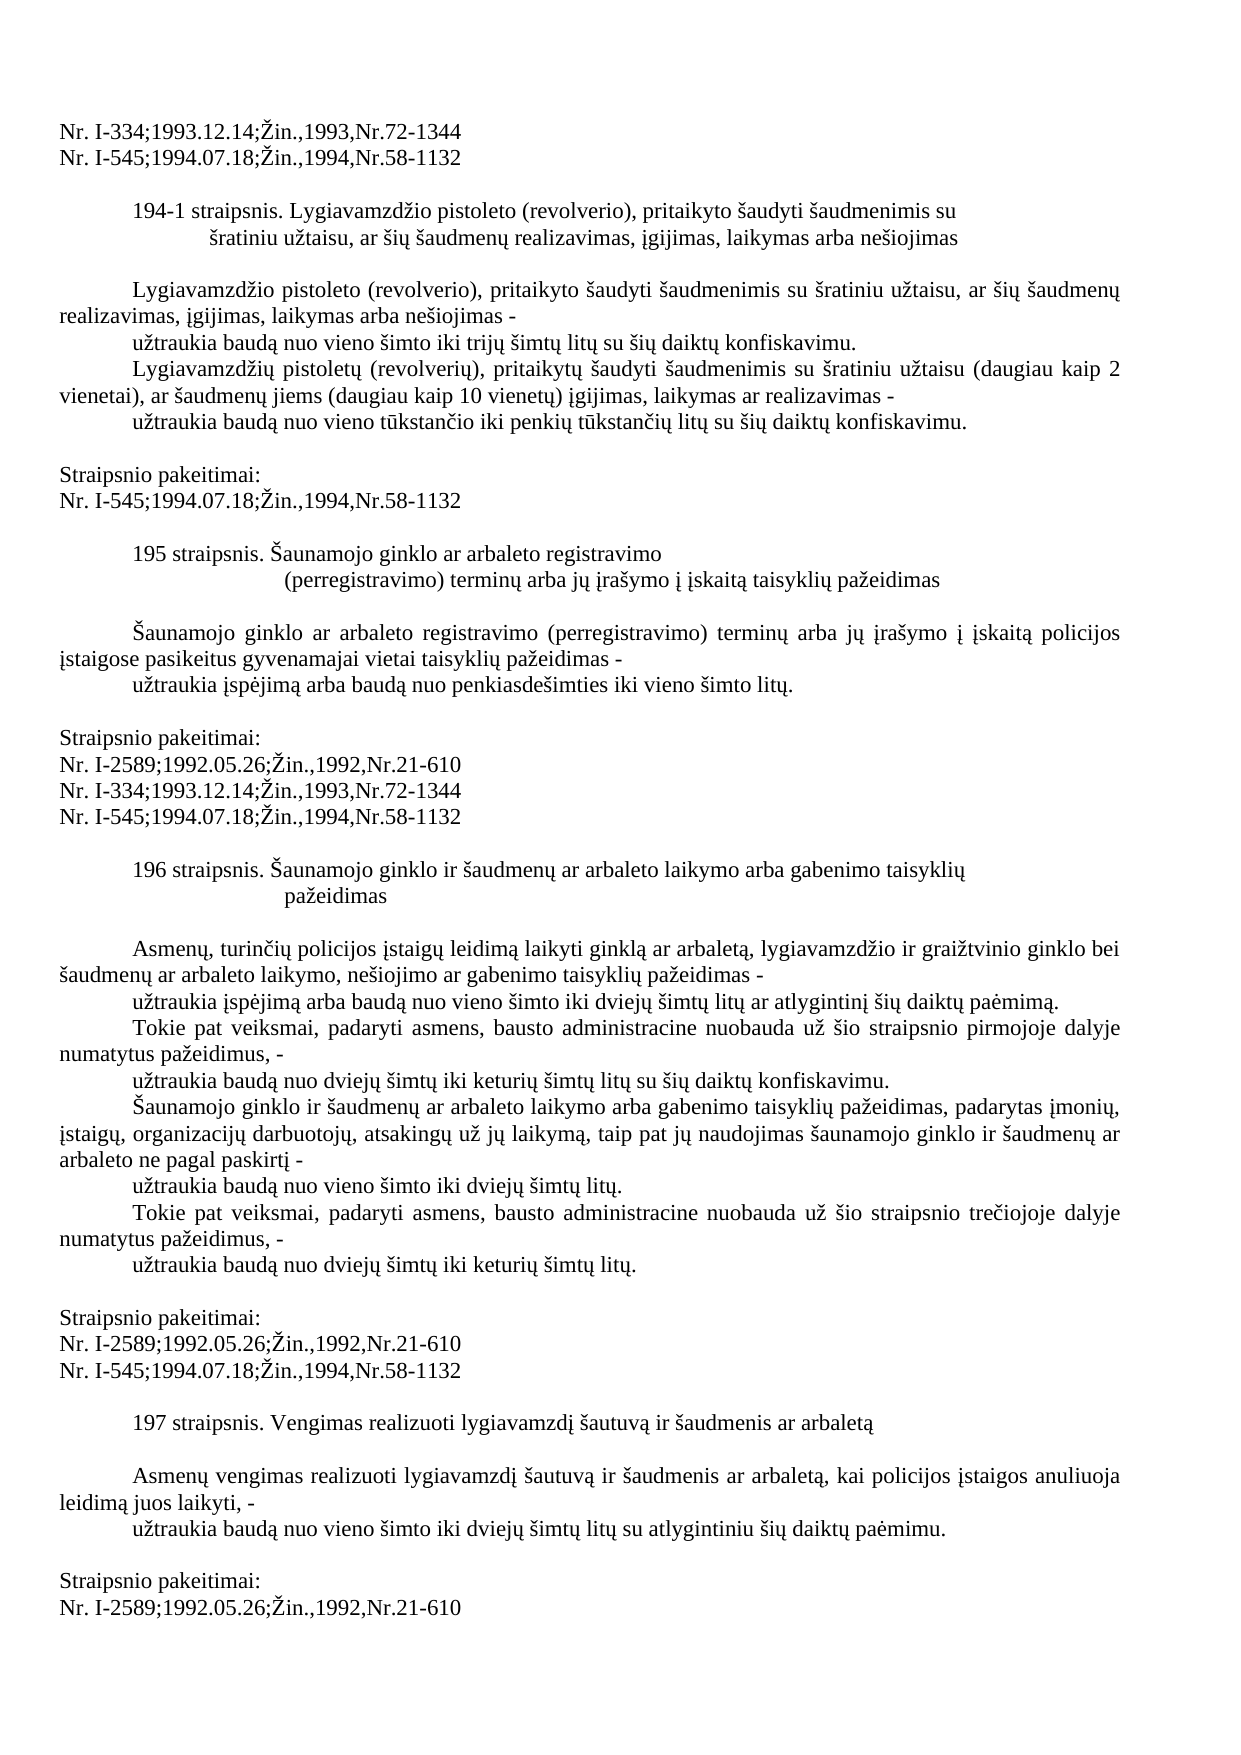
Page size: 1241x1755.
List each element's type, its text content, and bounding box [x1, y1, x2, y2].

text užtraukia baudą nuo vieno šimto iki dviejų šimtų litų. [59, 1172, 1122, 1199]
text Tokie pat veiksmai, padaryti asmens, bausto administracine nuobauda už šio straipsnio pirmojoje dalyje numatytus pažeidimus, - [59, 1014, 1122, 1067]
text Straipsnio pakeitimai: [59, 461, 1122, 487]
text (perregistravimo) terminų arba jų įrašymo į įskaitą taisyklių pažeidimas [59, 566, 1122, 592]
text Asmenų vengimas realizuoti lygiavamzdį šautuvą ir šaudmenis ar arbaletą, kai policijos įstaigos anuliuoja leidimą juos laikyti, - [59, 1462, 1122, 1515]
text Šaunamojo ginklo ir šaudmenų ar arbaleto laikymo arba gabenimo taisyklių pažeidimas, padarytas įmonių, įstaigų, organizacijų darbuotojų, atsakingų už jų laikymą, taip pat jų naudojimas šaunamojo ginklo ir šaudmenų ar arbaleto ne pagal paskirtį - [59, 1093, 1122, 1172]
text užtraukia baudą nuo vieno tūkstančio iki penkių tūkstančių litų su šių daiktų konfiskavimu. [59, 408, 1122, 434]
text Nr. I-545;1994.07.18;Žin.,1994,Nr.58-1132 [59, 1357, 1122, 1383]
text Nr. I-2589;1992.05.26;Žin.,1992,Nr.21-610 [59, 751, 1122, 777]
text Straipsnio pakeitimai: [59, 724, 1122, 751]
text Nr. I-545;1994.07.18;Žin.,1994,Nr.58-1132 [59, 487, 1122, 513]
text 196 straipsnis. Šaunamojo ginklo ir šaudmenų ar arbaleto laikymo arba gabenimo taisyklių [59, 856, 1122, 882]
text 194-1 straipsnis. Lygiavamzdžio pistoleto (revolverio), pritaikyto šaudyti šaudmenimis su [59, 197, 1122, 223]
text Lygiavamzdžio pistoleto (revolverio), pritaikyto šaudyti šaudmenimis su šratiniu užtaisu, ar šių šaudmenų realizavimas, įgijimas, laikymas arba nešiojimas - [59, 276, 1122, 329]
text pažeidimas [209, 882, 1122, 909]
text 195 straipsnis. Šaunamojo ginklo ar arbaleto registravimo [59, 540, 1122, 566]
text Nr. I-2589;1992.05.26;Žin.,1992,Nr.21-610 [59, 1330, 1122, 1357]
text Šaunamojo ginklo ar arbaleto registravimo (perregistravimo) terminų arba jų įrašymo į įskaitą policijos įstaigose pasikeitus gyvenamajai vietai taisyklių pažeidimas - [59, 619, 1122, 672]
text Asmenų, turinčių policijos įstaigų leidimą laikyti ginklą ar arbaletą, lygiavamzdžio ir graižtvinio ginklo bei šaudmenų ar arbaleto laikymo, nešiojimo ar gabenimo taisyklių pažeidimas - [59, 935, 1122, 988]
text užtraukia baudą nuo vieno šimto iki trijų šimtų litų su šių daiktų konfiskavimu. [59, 329, 1122, 355]
text Nr. I-334;1993.12.14;Žin.,1993,Nr.72-1344 [59, 777, 1122, 803]
text užtraukia baudą nuo vieno šimto iki dviejų šimtų litų su atlygintiniu šių daiktų paėmimu. [59, 1515, 1122, 1541]
text Nr. I-2589;1992.05.26;Žin.,1992,Nr.21-610 [59, 1594, 1122, 1620]
text užtraukia baudą nuo dviejų šimtų iki keturių šimtų litų su šių daiktų konfiskavimu. [59, 1067, 1122, 1093]
text užtraukia įspėjimą arba baudą nuo penkiasdešimties iki vieno šimto litų. [59, 672, 1122, 698]
text šratiniu užtaisu, ar šių šaudmenų realizavimas, įgijimas, laikymas arba nešiojimas [209, 223, 1122, 250]
text užtraukia įspėjimą arba baudą nuo vieno šimto iki dviejų šimtų litų ar atlygintinį šių daiktų paėmimą. [59, 988, 1122, 1014]
text Straipsnio pakeitimai: [59, 1568, 1122, 1594]
text 197 straipsnis. Vengimas realizuoti lygiavamzdį šautuvą ir šaudmenis ar arbaletą [59, 1409, 1122, 1436]
text Nr. I-334;1993.12.14;Žin.,1993,Nr.72-1344 [59, 118, 1122, 144]
text Tokie pat veiksmai, padaryti asmens, bausto administracine nuobauda už šio straipsnio trečiojoje dalyje numatytus pažeidimus, - [59, 1199, 1122, 1251]
text Nr. I-545;1994.07.18;Žin.,1994,Nr.58-1132 [59, 144, 1122, 171]
text Nr. I-545;1994.07.18;Žin.,1994,Nr.58-1132 [59, 803, 1122, 830]
text užtraukia baudą nuo dviejų šimtų iki keturių šimtų litų. [59, 1251, 1122, 1278]
text Straipsnio pakeitimai: [59, 1304, 1122, 1330]
text Lygiavamzdžių pistoletų (revolverių), pritaikytų šaudyti šaudmenimis su šratiniu užtaisu (daugiau kaip 2 vienetai), ar šaudmenų jiems (daugiau kaip 10 vienetų) įgijimas, laikymas ar realizavimas - [59, 355, 1122, 408]
